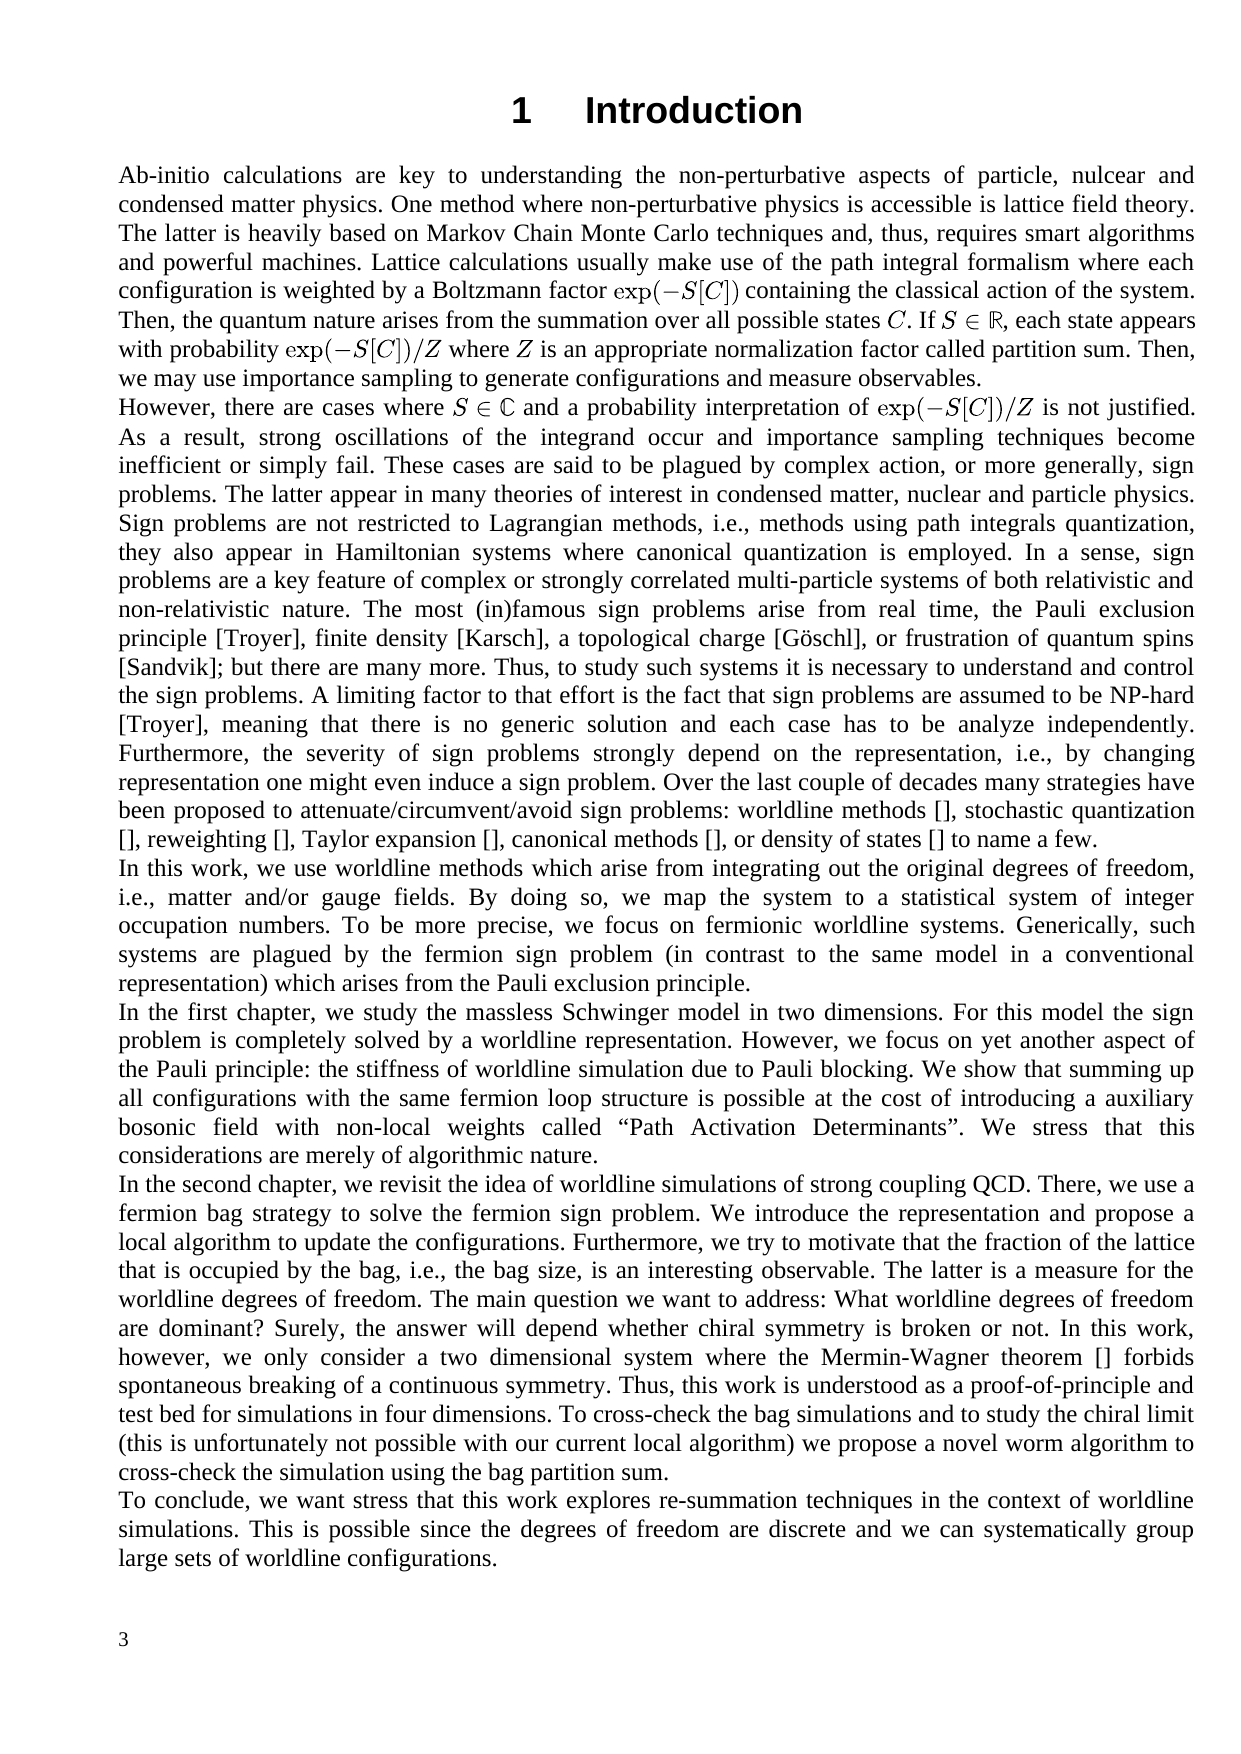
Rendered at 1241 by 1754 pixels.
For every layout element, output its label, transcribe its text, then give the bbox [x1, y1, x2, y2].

subtitle Introduction [118, 89, 1196, 132]
text In this work, we use worldline methods which arise from integrating out the original degrees of freedom, i.e., matter and/or gauge fields. By doing so, we map the system to a statistical system of integer occupation numbers. To be more precise, we focus on fermionic worldline systems. Generically, such systems are plagued by the fermion sign problem (in contrast to the same model in a conventional representation) which arises from the Pauli exclusion principle. [118, 853, 1196, 997]
text However, there are cases where and a probability interpretation of is not justified. As a result, strong oscillations of the integrand occur and importance sampling techniques become inefficient or simply fail. These cases are said to be plagued by complex action, or more generally, sign problems. The latter appear in many theories of interest in condensed matter, nuclear and particle physics. Sign problems are not restricted to Lagrangian methods, i.e., methods using path integrals quantization, they also appear in Hamiltonian systems where canonical quantization is employed. In a sense, sign problems are a key feature of complex or strongly correlated multi-particle systems of both relativistic and non-relativistic nature. The most (in)famous sign problems arise from real time, the Pauli exclusion principle [Troyer], finite density [Karsch], a topological charge [Göschl], or frustration of quantum spins [Sandvik]; but there are many more. Thus, to study such systems it is necessary to understand and control the sign problems. A limiting factor to that effort is the fact that sign problems are assumed to be NP-hard [Troyer], meaning that there is no generic solution and each case has to be analyze independently. Furthermore, the severity of sign problems strongly depend on the representation, i.e., by changing representation one might even induce a sign problem. Over the last couple of decades many strategies have been proposed to attenuate/circumvent/avoid sign problems: worldline methods [], stochastic quantization [], reweighting [], Taylor expansion [], canonical methods [], or density of states [] to name a few. [118, 392, 1196, 853]
text In the first chapter, we study the massless Schwinger model in two dimensions. For this model the sign problem is completely solved by a worldline representation. However, we focus on yet another aspect of the Pauli principle: the stiffness of worldline simulation due to Pauli blocking. We show that summing up all configurations with the same fermion loop structure is possible at the cost of introducing a auxiliary bosonic field with non-local weights called “Path Activation Determinants”. We stress that this considerations are merely of algorithmic nature. [118, 997, 1196, 1169]
text Ab-initio calculations are key to understanding the non-perturbative aspects of particle, nulcear and condensed matter physics. One method where non-perturbative physics is accessible is lattice field theory. The latter is heavily based on Markov Chain Monte Carlo techniques and, thus, requires smart algorithms and powerful machines. Lattice calculations usually make use of the path integral formalism where each configuration is weighted by a Boltzmann factor containing the classical action of the system. Then, the quantum nature arises from the summation over all possible states . If , each state appears with probability where is an appropriate normalization factor called partition sum. Then, we may use importance sampling to generate configurations and measure observables. [118, 161, 1196, 392]
text To conclude, we want stress that this work explores re-summation techniques in the context of worldline simulations. This is possible since the degrees of freedom are discrete and we can systematically group large sets of worldline configurations. [118, 1486, 1196, 1572]
text In the second chapter, we revisit the idea of worldline simulations of strong coupling QCD. There, we use a fermion bag strategy to solve the fermion sign problem. We introduce the representation and propose a local algorithm to update the configurations. Furthermore, we try to motivate that the fraction of the lattice that is occupied by the bag, i.e., the bag size, is an interesting observable. The latter is a measure for the worldline degrees of freedom. The main question we want to address: What worldline degrees of freedom are dominant? Surely, the answer will depend whether chiral symmetry is broken or not. In this work, however, we only consider a two dimensional system where the Mermin-Wagner theorem [] forbids spontaneous breaking of a continuous symmetry. Thus, this work is understood as a proof-of-principle and test bed for simulations in four dimensions. To cross-check the bag simulations and to study the chiral limit (this is unfortunately not possible with our current local algorithm) we propose a novel worm algorithm to cross-check the simulation using the bag partition sum. [118, 1169, 1196, 1486]
